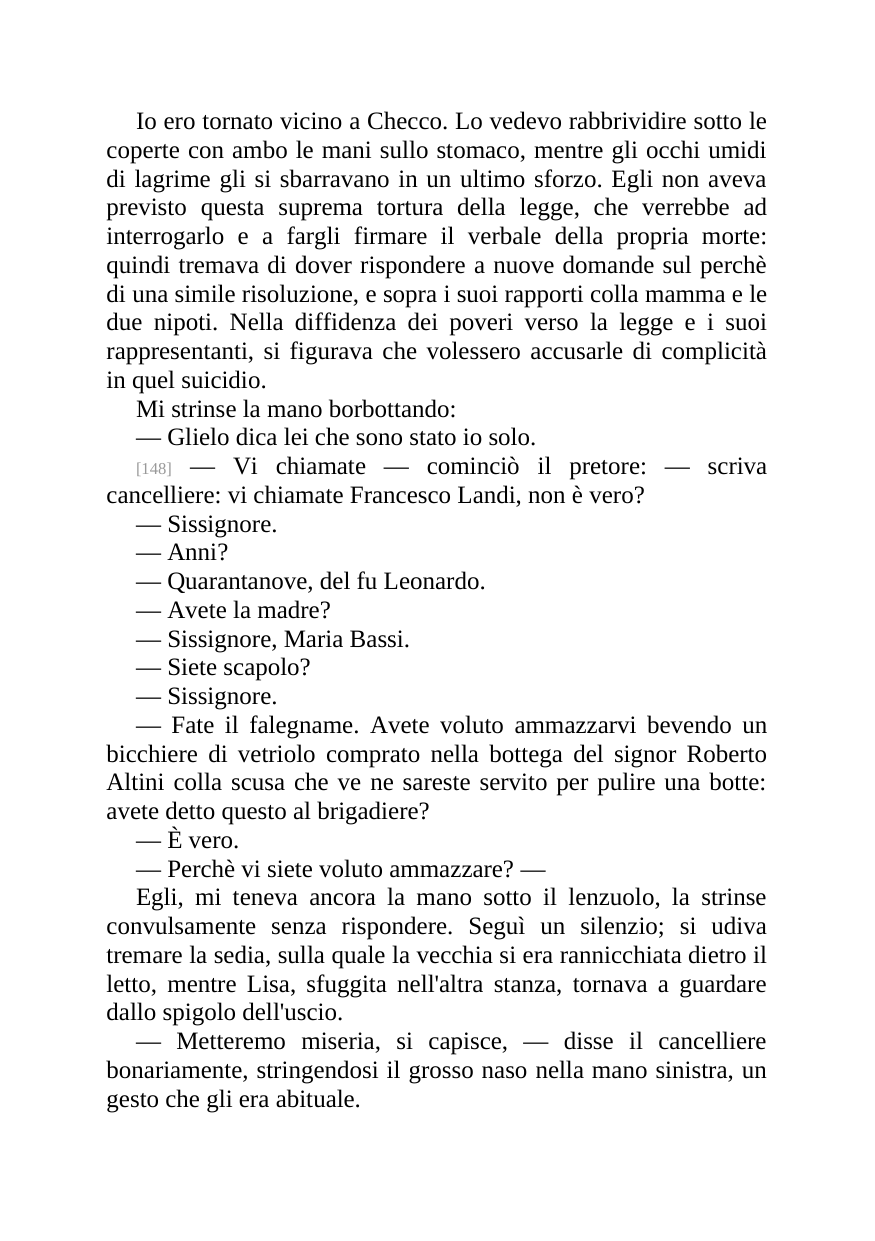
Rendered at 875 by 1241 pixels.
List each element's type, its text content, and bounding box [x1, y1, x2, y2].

text — Quarantanove, del fu Leonardo. [106, 566, 768, 595]
text — Perchè vi siete voluto ammazzare? — [106, 854, 768, 882]
text — Sissignore. [106, 509, 768, 537]
text Io ero tornato vicino a Checco. Lo vedevo rabbrividire sotto le coperte con ambo le mani sullo stomaco, mentre gli occhi umidi di lagrime gli si sbarravano in un ultimo sforzo. Egli non aveva previsto questa suprema tortura della legge, che verrebbe ad interrogarlo e a fargli firmare il verbale della propria morte: quindi tremava di dover rispondere a nuove domande sul perchè di una simile risoluzione, e sopra i suoi rapporti colla mamma e le due nipoti. Nella diffidenza dei poveri verso la legge e i suoi rappresentanti, si figurava che volessero accusarle di complicità in quel suicidio. [106, 106, 768, 394]
text — Metteremo miseria, si capisce, — disse il cancelliere bonariamente, stringendosi il grosso naso nella mano sinistra, un gesto che gli era abituale. [106, 1026, 768, 1112]
text Mi strinse la mano borbottando: [106, 394, 768, 422]
text Egli, mi teneva ancora la mano sotto il lenzuolo, la strinse convulsamente senza rispondere. Seguì un silenzio; si udiva tremare la sedia, sulla quale la vecchia si era rannicchiata dietro il letto, mentre Lisa, sfuggita nell'altra stanza, tornava a guardare dallo spigolo dell'uscio. [106, 882, 768, 1026]
text — Fate il falegname. Avete voluto ammazzarvi bevendo un bicchiere di vetriolo comprato nella bottega del signor Roberto Altini colla scusa che ve ne sareste servito per pulire una botte: avete detto questo al brigadiere? [106, 710, 768, 825]
text [148] — Vi chiamate — cominciò il pretore: — scriva cancelliere: vi chiamate Francesco Landi, non è vero? [106, 451, 768, 509]
text — Anni? [106, 537, 768, 566]
text — Sissignore, Maria Bassi. [106, 624, 768, 652]
text — Sissignore. [106, 681, 768, 710]
text — È vero. [106, 825, 768, 854]
text — Siete scapolo? [106, 652, 768, 681]
text — Glielo dica lei che sono stato io solo. [106, 422, 768, 451]
text — Avete la madre? [106, 595, 768, 624]
